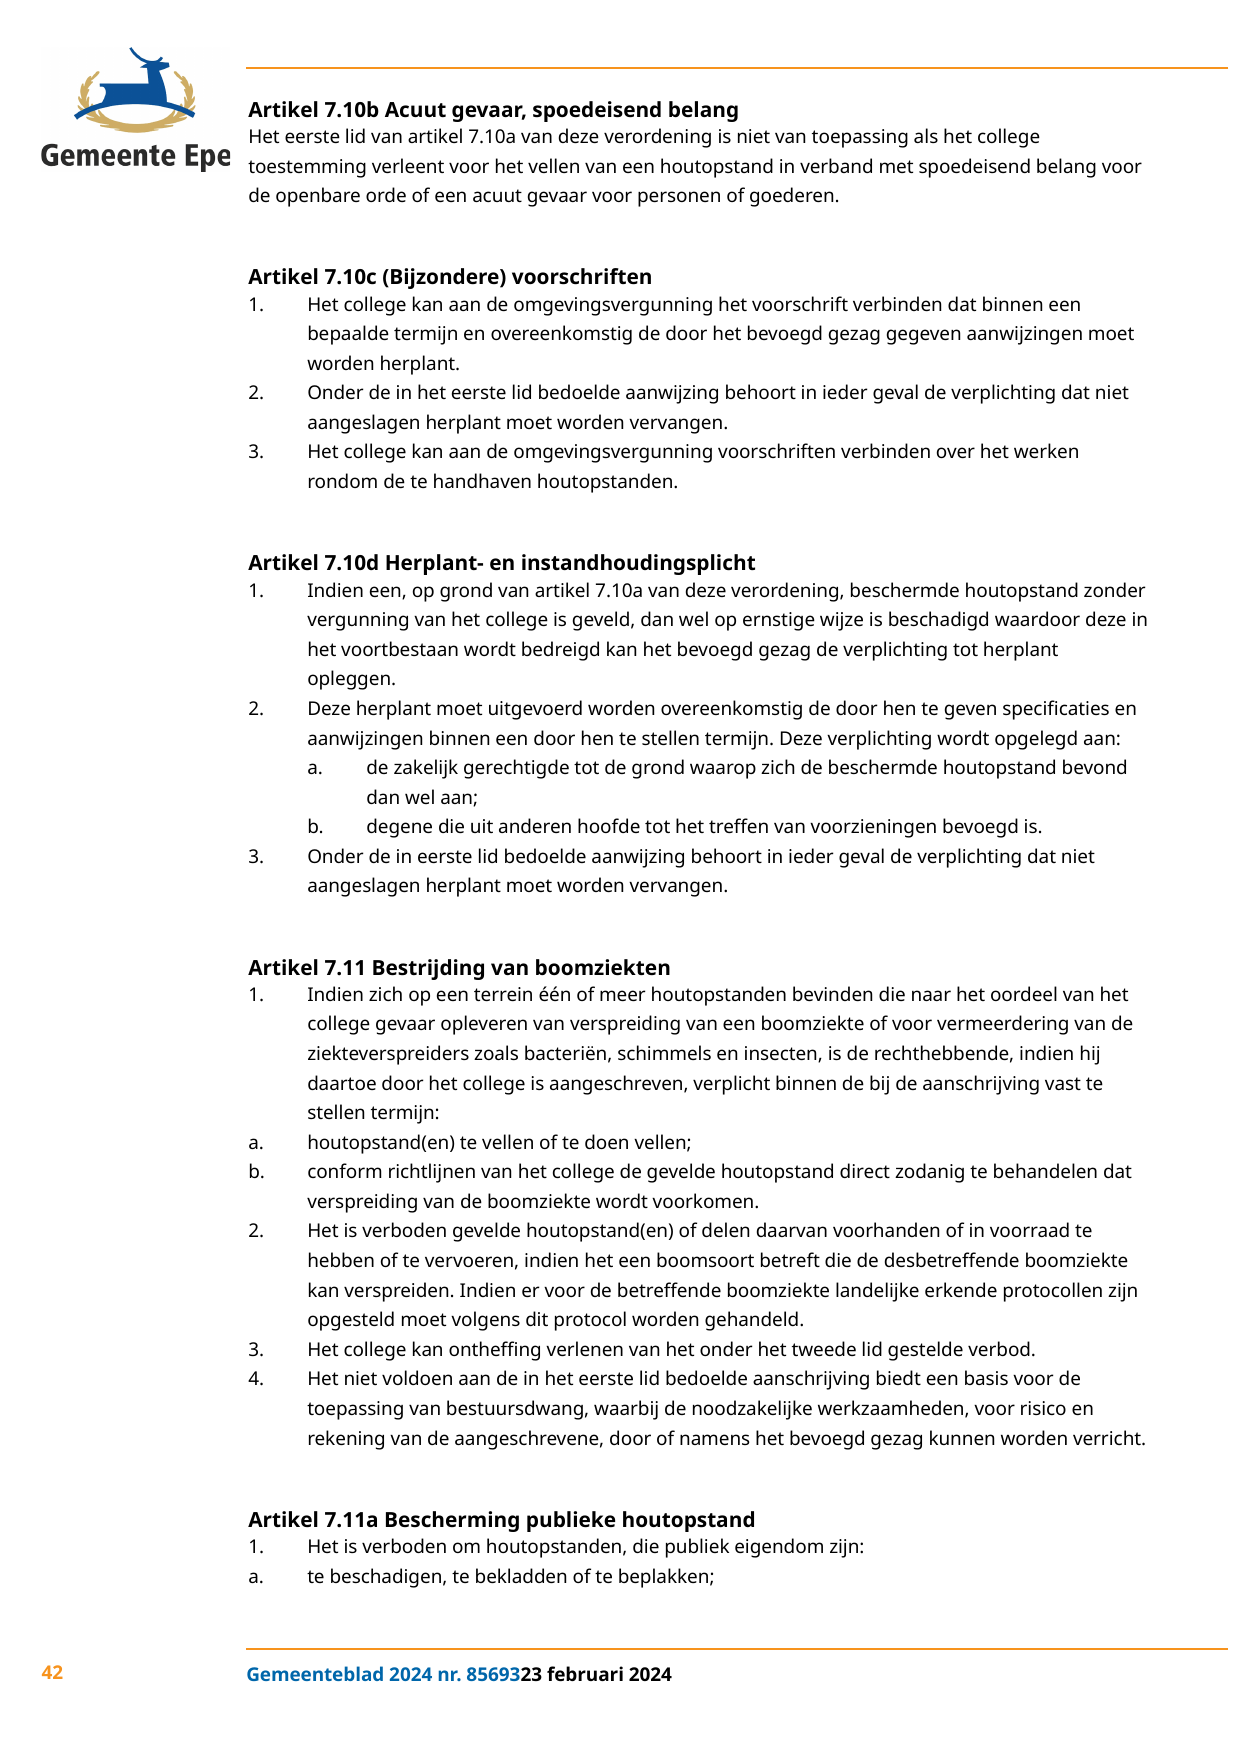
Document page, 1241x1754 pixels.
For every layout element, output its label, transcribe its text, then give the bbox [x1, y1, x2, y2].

list Het college kan ontheffing verlenen van het onder het tweede lid gestelde verbod. [248, 1336, 1152, 1362]
list de zakelijk gerechtigde tot de grond waarop zich de beschermde houtopstand bevond dan wel aan; [307, 754, 1152, 809]
list houtopstand(en) te vellen of te doen vellen; [248, 1129, 1152, 1155]
list Het is verboden gevelde houtopstand(en) of delen daarvan voorhanden of in voorraad te hebben of te vervoeren, indien het een boomsoort betreft die de desbetreffende boomziekte kan verspreiden. Indien er voor de betreffende boomziekte landelijke erkende protocollen zijn opgesteld moet volgens dit protocol worden gehandeld. [248, 1218, 1152, 1332]
text Artikel 7.10b Acuut gevaar, spoedeisend belang [248, 95, 1152, 123]
text Artikel 7.10c (Bijzondere) voorschriften [248, 262, 1152, 291]
list Het is verboden om houtopstanden, die publiek eigendom zijn: [248, 1533, 1152, 1559]
list te beschadigen, te bekladden of te beplakken; [248, 1563, 1152, 1588]
list Deze herplant moet uitgevoerd worden overeenkomstig de door hen te geven specificaties en aanwijzingen binnen een door hen te stellen termijn. Deze verplichting wordt opgelegd aan: [248, 695, 1152, 750]
text Artikel 7.10d Herplant- en instandhoudingsplicht [248, 548, 1152, 577]
text Artikel 7.11a Bescherming publieke houtopstand [248, 1505, 1152, 1533]
picture [41, 47, 231, 172]
list Het college kan aan de omgevingsvergunning voorschriften verbinden over het werken rondom de te handhaven houtopstanden. [248, 439, 1152, 494]
list Onder de in eerste lid bedoelde aanwijzing behoort in ieder geval de verplichting dat niet aangeslagen herplant moet worden vervangen. [248, 843, 1152, 898]
list conform richtlijnen van het college de gevelde houtopstand direct zodanig te behandelen dat verspreiding van de boomziekte wordt voorkomen. [248, 1158, 1152, 1214]
list Indien een, op grond van artikel 7.10a van deze verordening, beschermde houtopstand zonder vergunning van het college is geveld, dan wel op ernstige wijze is beschadigd waardoor deze in het voortbestaan wordt bedreigd kan het bevoegd gezag de verplichting tot herplant opleggen. [248, 577, 1152, 691]
list Het niet voldoen aan de in het eerste lid bedoelde aanschrijving biedt een basis voor de toepassing van bestuursdwang, waarbij de noodzakelijke werkzaamheden, voor risico en rekening van de aangeschrevene, door of namens het bevoegd gezag kunnen worden verricht. [248, 1366, 1152, 1451]
list Onder de in het eerste lid bedoelde aanwijzing behoort in ieder geval de verplichting dat niet aangeslagen herplant moet worden vervangen. [248, 379, 1152, 435]
text Artikel 7.11 Bestrijding van boomziekten [248, 953, 1152, 981]
list Het college kan aan de omgevingsvergunning het voorschrift verbinden dat binnen een bepaalde termijn en overeenkomstig de door het bevoegd gezag gegeven aanwijzingen moet worden herplant. [248, 291, 1152, 376]
list Indien zich op een terrein één of meer houtopstanden bevinden die naar het oordeel van het college gevaar opleveren van verspreiding van een boomziekte of voor vermeerdering van de ziekteverspreiders zoals bacteriën, schimmels en insecten, is de rechthebbende, indien hij daartoe door het college is aangeschreven, verplicht binnen de bij de aanschrijving vast te stellen termijn: [248, 981, 1152, 1125]
text Het eerste lid van artikel 7.10a van deze verordening is niet van toepassing als het college toestemming verleent voor het vellen van een houtopstand in verband met spoedeisend belang voor de openbare orde of een acuut gevaar voor personen of goederen. [248, 123, 1152, 208]
list degene die uit anderen hoofde tot het treffen van voorzieningen bevoegd is. [307, 813, 1152, 839]
